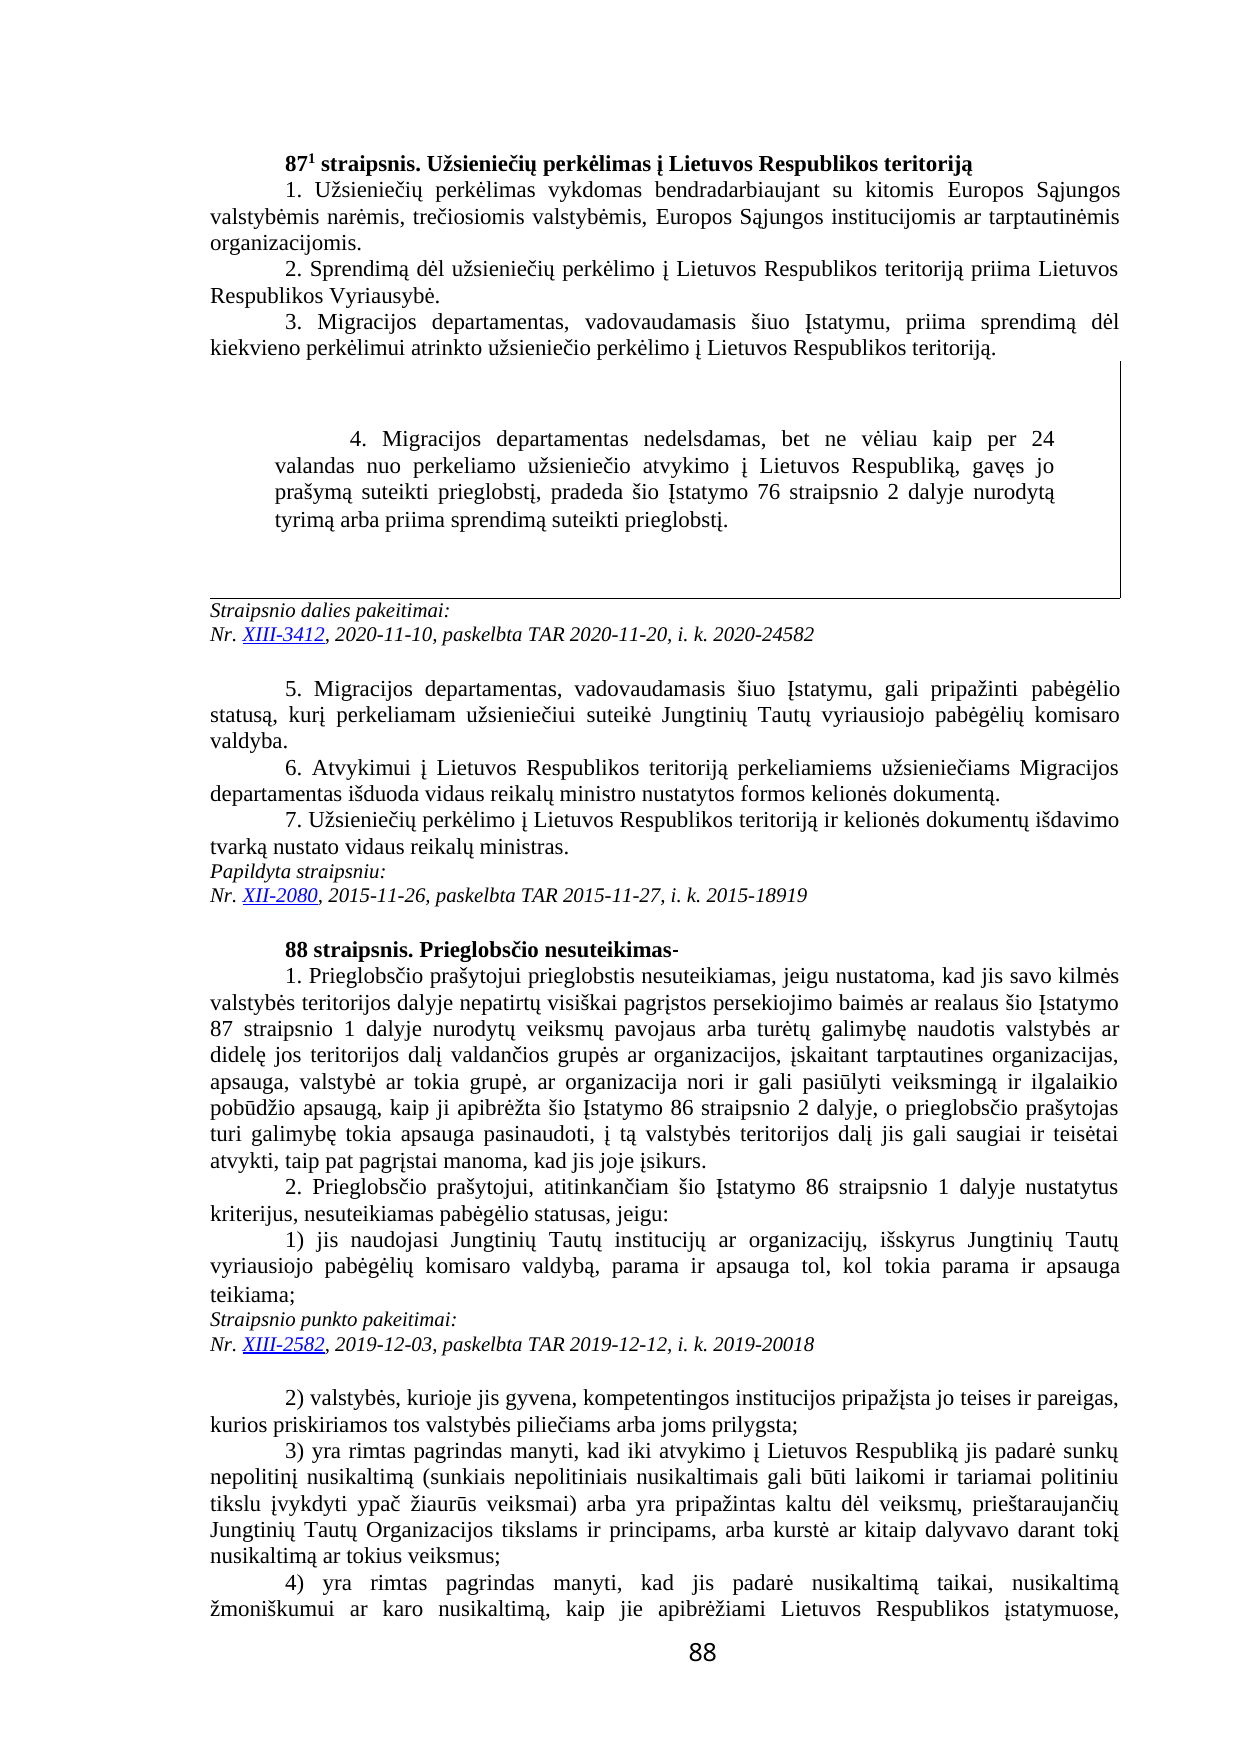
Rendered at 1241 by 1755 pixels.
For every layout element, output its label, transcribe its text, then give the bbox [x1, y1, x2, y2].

text 4) yra rimtas pagrindas manyti, kad jis padarė nusikaltimą taikai, nusikaltimą žmoniškumui ar karo nusikaltimą, kaip jie apibrėžiami Lietuvos Respublikos įstatymuose, [210, 1569, 1120, 1621]
text 4. Migracijos departamentas nedelsdamas, bet ne vėliau kaip per 24 valandas nuo perkeliamo užsieniečio atvykimo į Lietuvos Respubliką, gavęs jo prašymą suteikti prieglobstį, pradeda šio Įstatymo 76 straipsnio 2 dalyje nurodytą tyrimą arba priima sprendimą suteikti prieglobstį. [210, 361, 1120, 598]
text Nr. XII-2080, 2015-11-26, paskelbta TAR 2015-11-27, i. k. 2015-18919 [210, 883, 1120, 907]
text 6. Atvykimui į Lietuvos Respublikos teritoriją perkeliamiems užsieniečiams Migracijos departamentas išduoda vidaus reikalų ministro nustatytos formos kelionės dokumentą. [210, 754, 1120, 806]
text 88 straipsnis. Prieglobsčio nesuteikimas [210, 936, 1120, 962]
text Straipsnio dalies pakeitimai: [210, 598, 1120, 622]
text 7. Užsieniečių perkėlimo į Lietuvos Respublikos teritoriją ir kelionės dokumentų išdavimo tvarką nustato vidaus reikalų ministras. [210, 806, 1120, 859]
text Nr. XIII-3412, 2020-11-10, paskelbta TAR 2020-11-20, i. k. 2020-24582 [210, 622, 1120, 646]
text Nr. XIII-2582, 2019-12-03, paskelbta TAR 2019-12-12, i. k. 2019-20018 [210, 1331, 1120, 1356]
text Papildyta straipsniu: [210, 859, 1120, 883]
text 2) valstybės, kurioje jis gyvena, kompetentingos institucijos pripažįsta jo teises ir pareigas, kurios priskiriamos tos valstybės piliečiams arba joms prilygsta; [210, 1384, 1120, 1437]
text 871 straipsnis. Užsieniečių perkėlimas į Lietuvos Respublikos teritoriją [210, 150, 1120, 176]
text 1. Užsieniečių perkėlimas vykdomas bendradarbiaujant su kitomis Europos Sąjungos valstybėmis narėmis, trečiosiomis valstybėmis, Europos Sąjungos institucijomis ar tarptautinėmis organizacijomis. [210, 176, 1120, 255]
text 2. Sprendimą dėl užsieniečių perkėlimo į Lietuvos Respublikos teritoriją priima Lietuvos Respublikos Vyriausybė. [210, 255, 1120, 308]
text 1) jis naudojasi Jungtinių Tautų institucijų ar organizacijų, išskyrus Jungtinių Tautų vyriausiojo pabėgėlių komisaro valdybą, parama ir apsauga tol, kol tokia parama ir apsauga teikiama; [210, 1226, 1120, 1307]
text 3) yra rimtas pagrindas manyti, kad iki atvykimo į Lietuvos Respubliką jis padarė sunkų nepolitinį nusikaltimą (sunkiais nepolitiniais nusikaltimais gali būti laikomi ir tariamai politiniu tikslu įvykdyti ypač žiaurūs veiksmai) arba yra pripažintas kaltu dėl veiksmų, prieštaraujančių Jungtinių Tautų Organizacijos tikslams ir principams, arba kurstė ar kitaip dalyvavo darant tokį nusikaltimą ar tokius veiksmus; [210, 1437, 1120, 1569]
text 1. Prieglobsčio prašytojui prieglobstis nesuteikiamas, jeigu nustatoma, kad jis savo kilmės valstybės teritorijos dalyje nepatirtų visiškai pagrįstos persekiojimo baimės ar realaus šio Įstatymo 87 straipsnio 1 dalyje nurodytų veiksmų pavojaus arba turėtų galimybę naudotis valstybės ar didelę jos teritorijos dalį valdančios grupės ar organizacijos, įskaitant tarptautines organizacijas, apsauga, valstybė ar tokia grupė, ar organizacija nori ir gali pasiūlyti veiksmingą ir ilgalaikio pobūdžio apsaugą, kaip ji apibrėžta šio Įstatymo 86 straipsnio 2 dalyje, o prieglobsčio prašytojas turi galimybę tokia apsauga pasinaudoti, į tą valstybės teritorijos dalį jis gali saugiai ir teisėtai atvykti, taip pat pagrįstai manoma, kad jis joje įsikurs. [210, 962, 1120, 1173]
text Straipsnio punkto pakeitimai: [210, 1307, 1120, 1331]
text 3. Migracijos departamentas, vadovaudamasis šiuo Įstatymu, priima sprendimą dėl kiekvieno perkėlimui atrinkto užsieniečio perkėlimo į Lietuvos Respublikos teritoriją. [210, 308, 1120, 361]
text 5. Migracijos departamentas, vadovaudamasis šiuo Įstatymu, gali pripažinti pabėgėlio statusą, kurį perkeliamam užsieniečiui suteikė Jungtinių Tautų vyriausiojo pabėgėlių komisaro valdyba. [210, 675, 1120, 754]
text 2. Prieglobsčio prašytojui, atitinkančiam šio Įstatymo 86 straipsnio 1 dalyje nustatytus kriterijus, nesuteikiamas pabėgėlio statusas, jeigu: [210, 1173, 1120, 1226]
